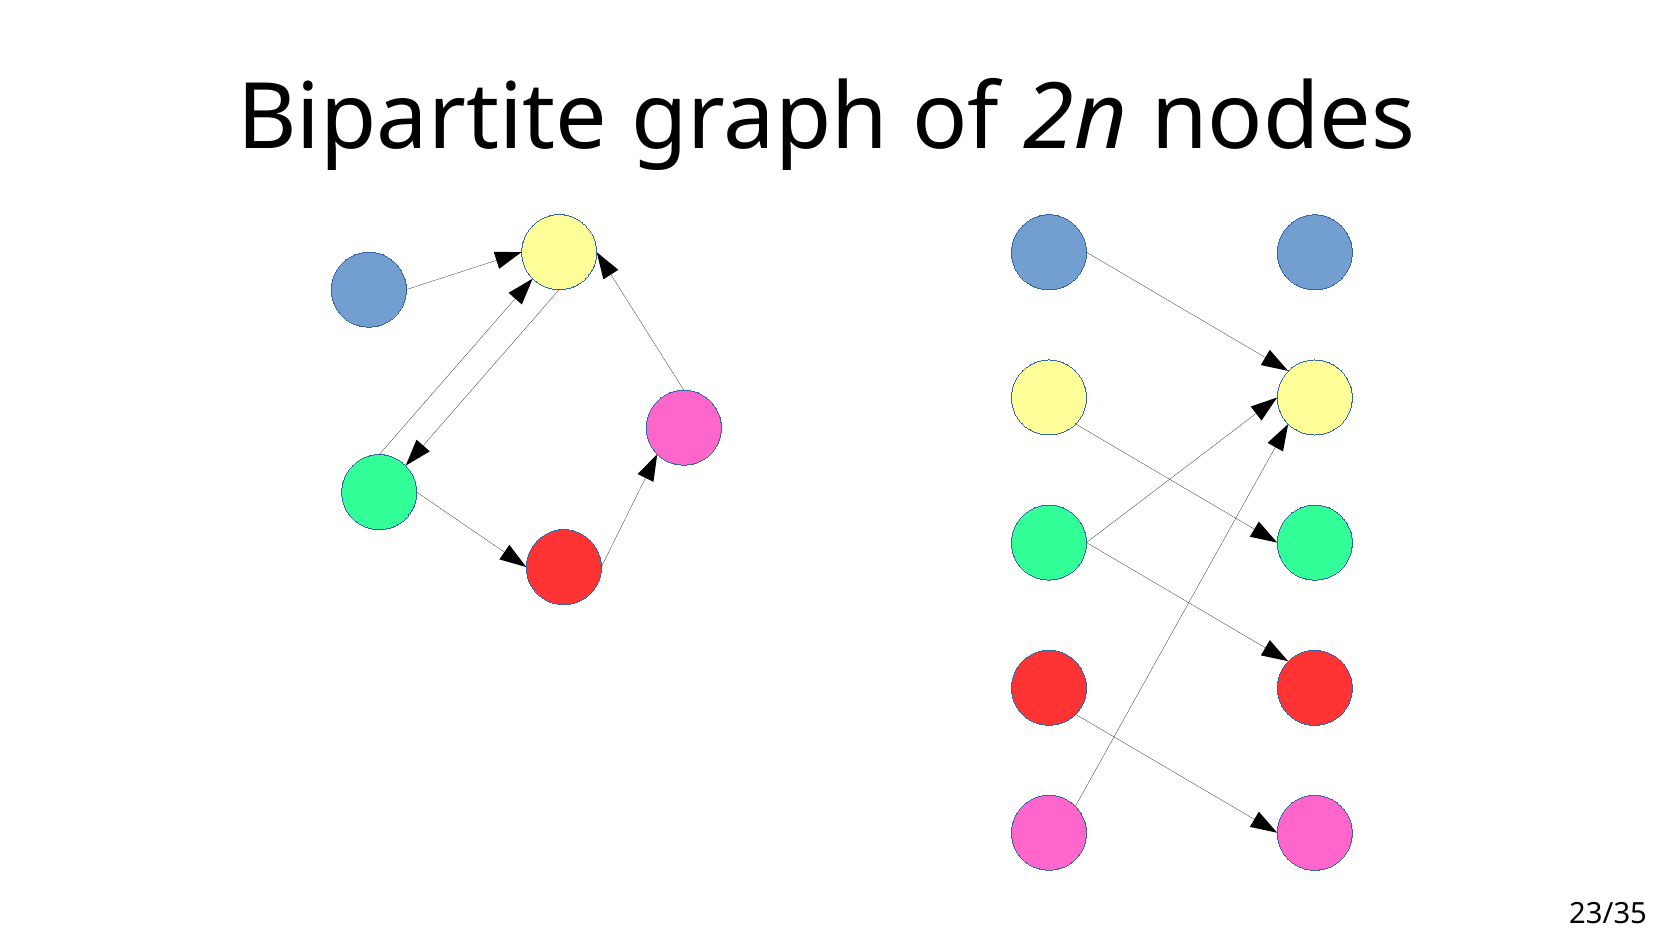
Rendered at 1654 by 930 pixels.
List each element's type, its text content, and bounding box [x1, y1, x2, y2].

text_box [341, 454, 417, 530]
text_box [646, 390, 722, 466]
text_box [1011, 795, 1087, 871]
text_box [1277, 650, 1353, 726]
text_box [526, 529, 602, 605]
text_box [1011, 214, 1087, 290]
text_box [521, 214, 597, 290]
text_box [1011, 505, 1087, 581]
text_box [1277, 795, 1353, 871]
title Bipartite graph of 2n nodes [82, 1, 1571, 225]
text_box [1011, 359, 1087, 435]
text_box [331, 252, 407, 328]
text_box [1011, 650, 1087, 726]
text_box [1277, 359, 1353, 436]
text_box [1277, 505, 1353, 581]
text_box [1277, 214, 1353, 290]
